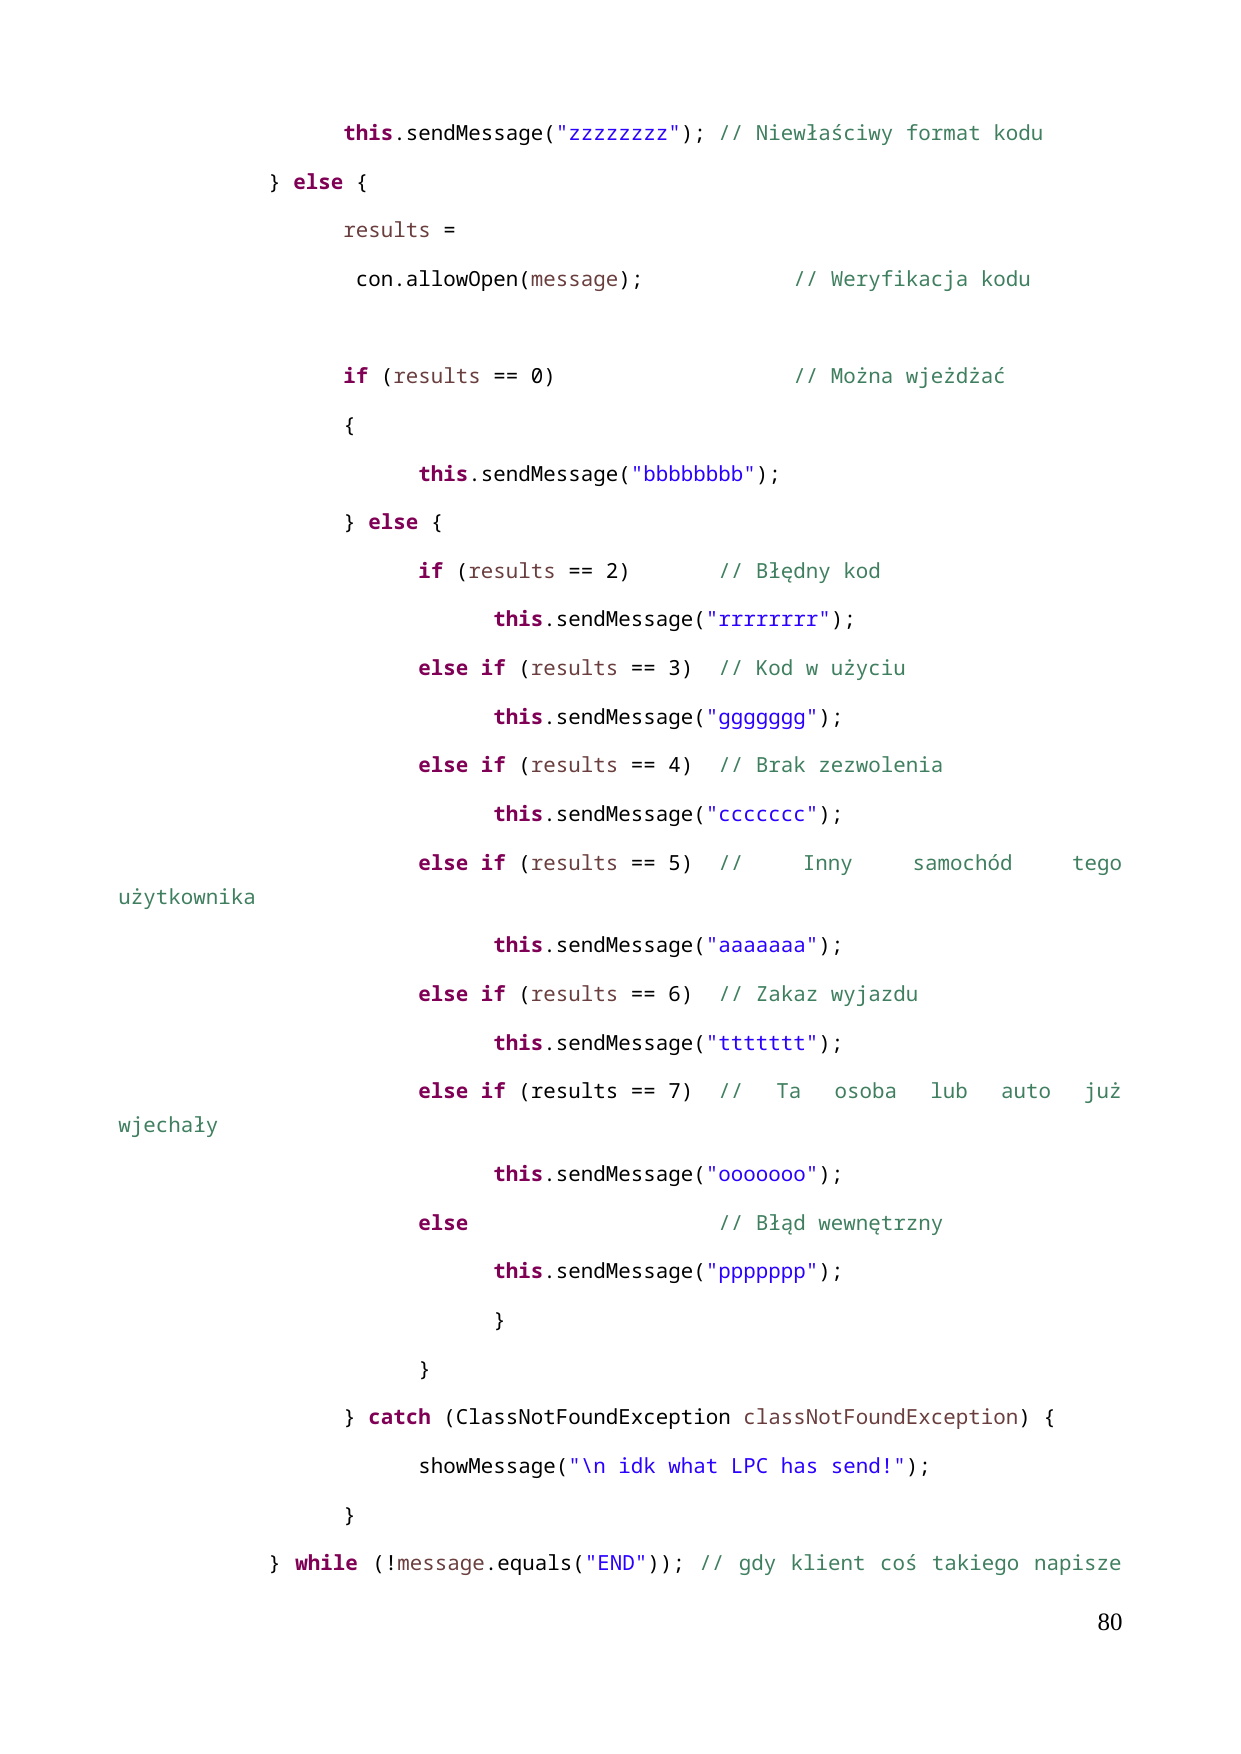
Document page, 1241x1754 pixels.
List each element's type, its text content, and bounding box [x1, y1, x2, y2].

text } [118, 1500, 1122, 1528]
text else if (results == 6) // Zakaz wyjazdu [118, 979, 1122, 1008]
text else if (results == 4) // Brak zezwolenia [118, 751, 1122, 779]
text con.allowOpen(message); // Weryfikacja kodu [118, 264, 1122, 292]
text this.sendMessage("zzzzzzzz"); // Niewłaściwy format kodu [118, 118, 1122, 147]
text } while (!message.equals("END")); // gdy klient coś takiego napisze [118, 1548, 1122, 1577]
text if (results == 2) // Błędny kod [118, 556, 1122, 584]
text showMessage("\n idk what LPC has send!"); [118, 1451, 1122, 1479]
text this.sendMessage("aaaaaaa"); [118, 931, 1122, 959]
text else if (results == 7) // Ta osoba lub auto już wjechały [118, 1076, 1122, 1139]
text } else { [118, 507, 1122, 536]
text } [118, 1305, 1122, 1333]
text else if (results == 3) // Kod w użyciu [118, 653, 1122, 682]
text } else { [118, 167, 1122, 195]
text } [118, 1354, 1122, 1382]
text this.sendMessage("bbbbbbbb"); [118, 459, 1122, 487]
text else // Błąd wewnętrzny [118, 1208, 1122, 1236]
text this.sendMessage("ccccccc"); [118, 799, 1122, 828]
text results = [118, 215, 1122, 244]
text this.sendMessage("rrrrrrrr"); [118, 604, 1122, 633]
text this.sendMessage("ggggggg"); [118, 702, 1122, 730]
text this.sendMessage("ttttttt"); [118, 1028, 1122, 1056]
text { [118, 410, 1122, 438]
text this.sendMessage("ooooooo"); [118, 1159, 1122, 1188]
text } catch (ClassNotFoundException classNotFoundException) { [118, 1402, 1122, 1431]
text if (results == 0) // Można wjeżdżać [118, 361, 1122, 390]
text this.sendMessage("ppppppp"); [118, 1256, 1122, 1285]
text else if (results == 5) // Inny samochód tego użytkownika [118, 848, 1122, 910]
